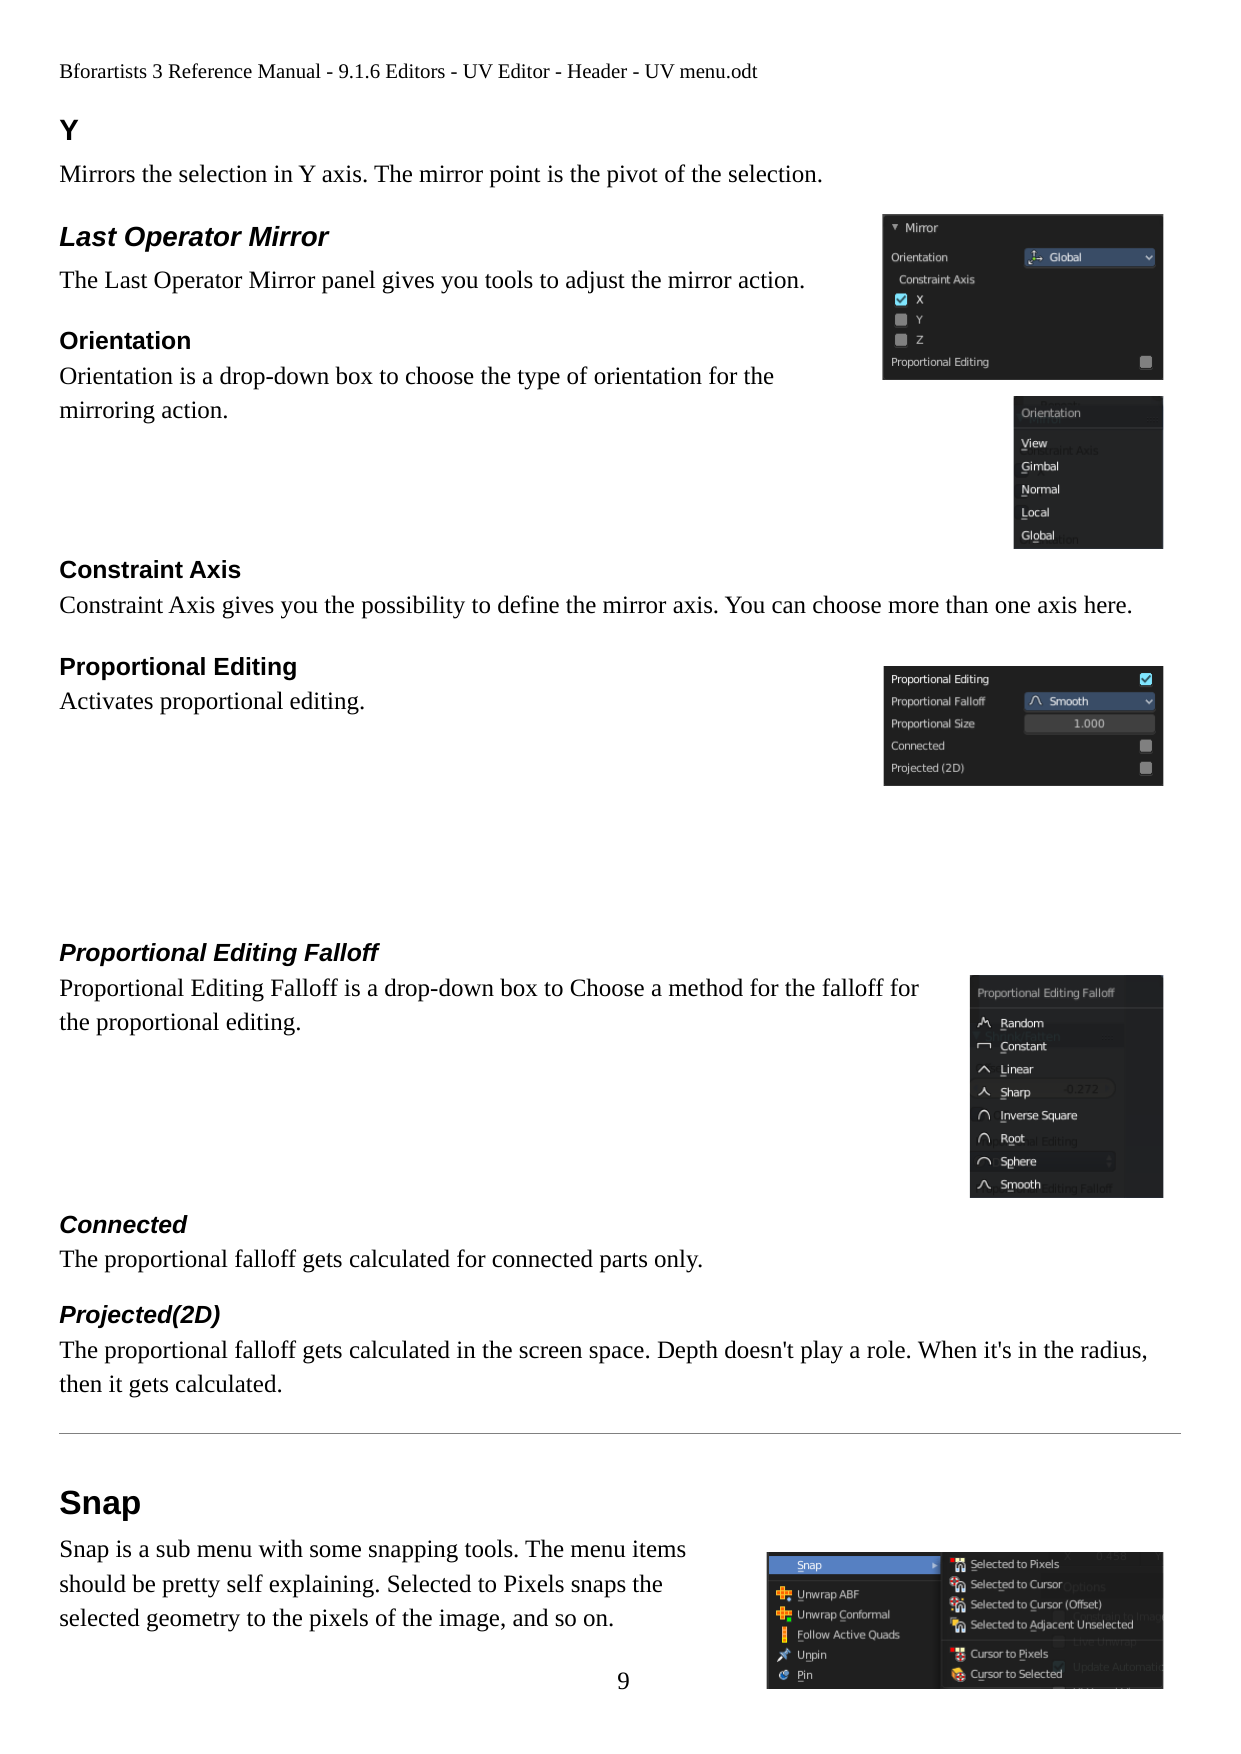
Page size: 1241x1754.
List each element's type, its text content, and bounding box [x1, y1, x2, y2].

text The proportional falloff gets calculated in the screen space. Depth doesn't play a role. When it's in the radius, then it gets calculated. [59, 1335, 1181, 1398]
subtitle Constraint Axis [59, 555, 1181, 584]
text Orientation is a drop-down box to choose the type of orientation for the mirroring action. [59, 361, 1181, 424]
text Snap is a sub menu with some snapping tools. The menu items should be pretty self explaining. Selected to Pixels snaps the selected geometry to the pixels of the image, and so on. [59, 1534, 1181, 1632]
text The proportional falloff gets calculated for connected parts only. [59, 1244, 1181, 1273]
picture [1013, 396, 1164, 549]
text Proportional Editing Falloff is a drop-down box to Choose a method for the falloff for the proportional editing. [59, 973, 1181, 1036]
subtitle [1164, 220, 1181, 252]
picture [969, 975, 1164, 1198]
subtitle Snap [59, 1483, 1181, 1522]
subtitle Y [59, 113, 1181, 146]
subtitle Connected [59, 1210, 1181, 1238]
text Mirrors the selection in Y axis. The mirror point is the pivot of the selection. [59, 159, 1181, 188]
picture [883, 666, 1164, 786]
text Constraint Axis gives you the possibility to define the mirror axis. You can choose more than one axis here. [59, 590, 1181, 619]
picture [882, 214, 1164, 380]
picture [766, 1552, 1164, 1689]
subtitle Last Operator Mirror [59, 220, 882, 252]
text The Last Operator Mirror panel gives you tools to adjust the mirror action. [59, 265, 882, 293]
text Activates proportional editing. [59, 686, 883, 715]
subtitle Orientation [59, 326, 882, 355]
subtitle Projected(2D) [59, 1300, 1181, 1328]
subtitle [1164, 326, 1181, 355]
subtitle Proportional Editing [59, 652, 1181, 680]
subtitle Proportional Editing Falloff [59, 938, 1181, 967]
